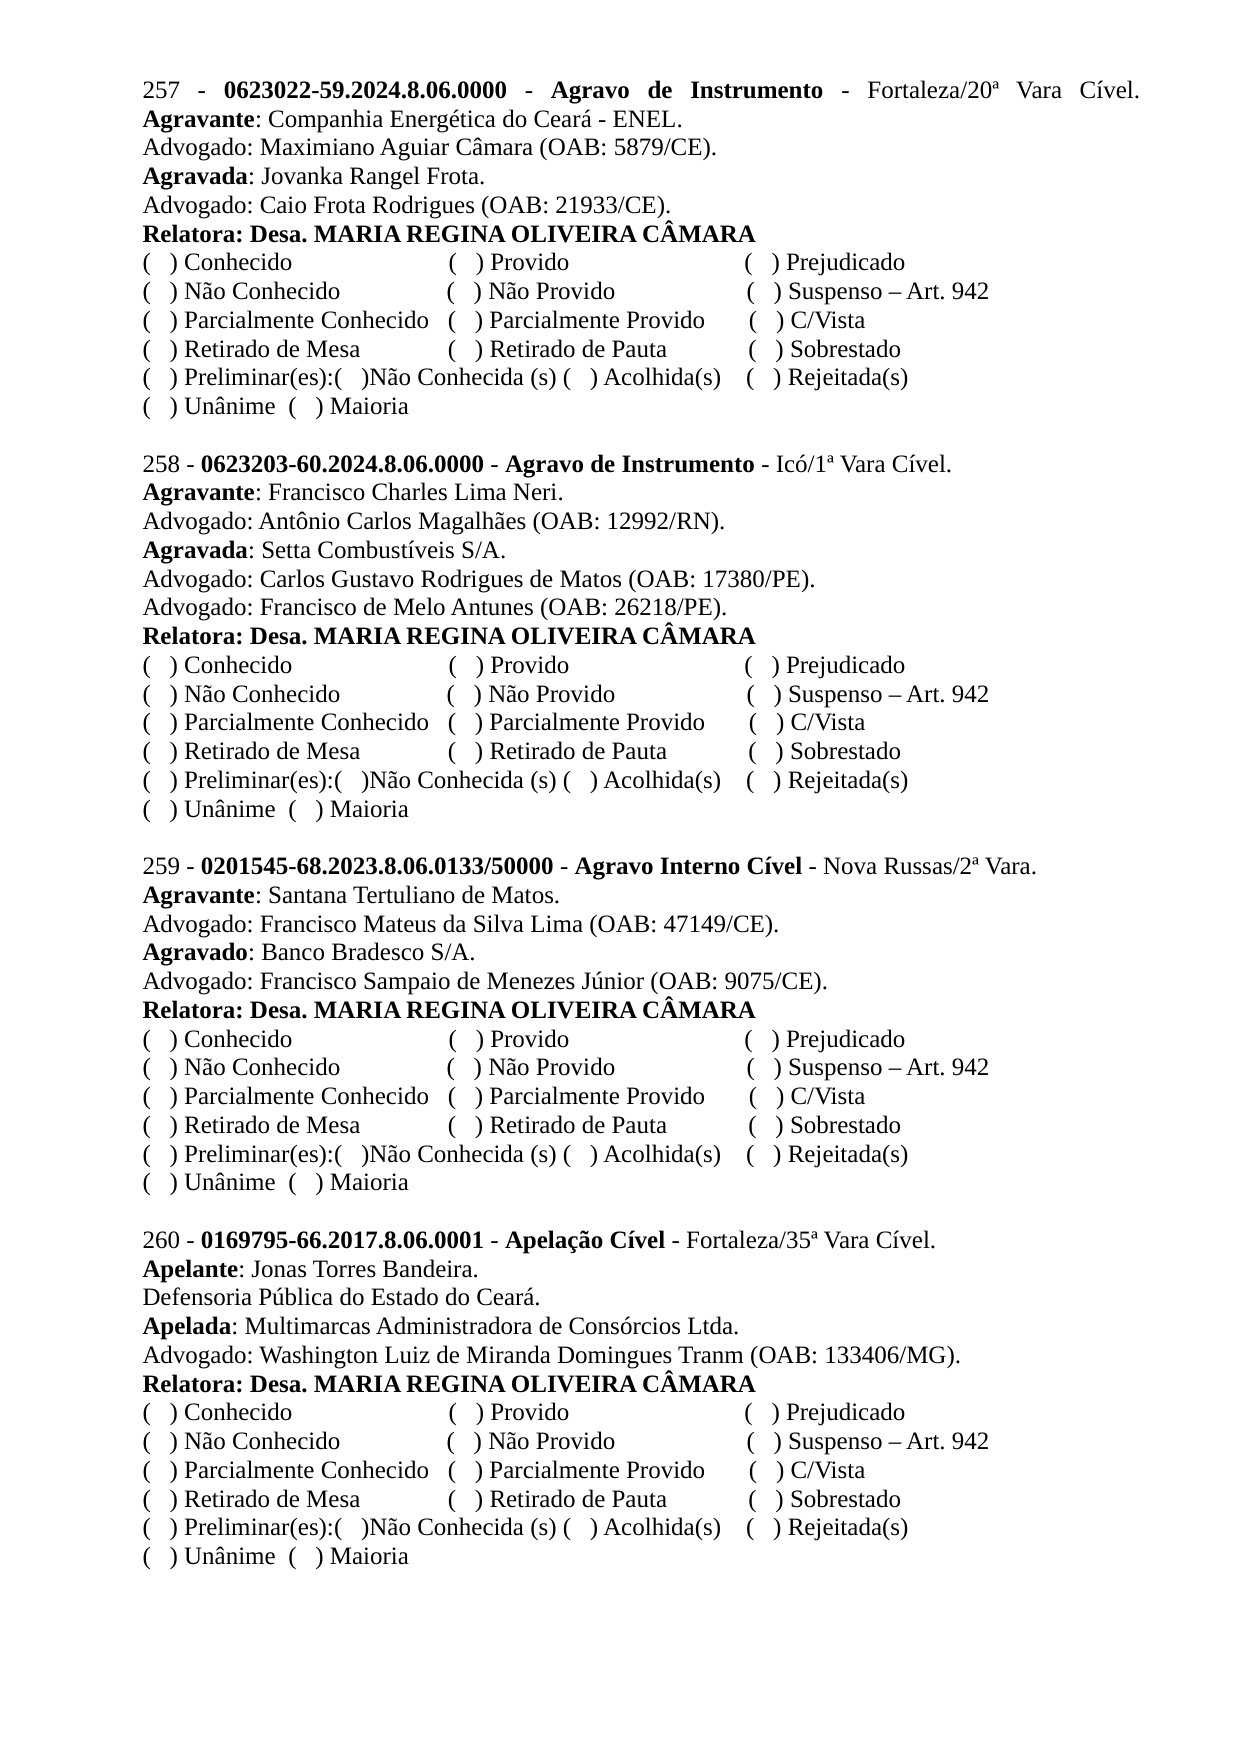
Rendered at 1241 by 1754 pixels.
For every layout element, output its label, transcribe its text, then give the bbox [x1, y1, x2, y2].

text ( ) Não Conhecido ( ) Não Provido ( ) Suspenso – Art. 942 [142, 679, 1158, 707]
text ( ) Parcialmente Conhecido ( ) Parcialmente Provido ( ) C/Vista [142, 707, 1158, 736]
text Relatora: Desa. MARIA REGINA OLIVEIRA CÂMARA [142, 995, 1141, 1024]
text ( ) Unânime ( ) Maioria [142, 1541, 1158, 1570]
text ( ) Unânime ( ) Maioria [142, 391, 1158, 420]
text Advogado: Maximiano Aguiar Câmara (OAB: 5879/CE). [142, 132, 1141, 161]
text ( ) Conhecido ( ) Provido ( ) Prejudicado [142, 247, 1141, 276]
text 258 - 0623203-60.2024.8.06.0000 - Agravo de Instrumento - Icó/1ª Vara Cível. [142, 449, 1141, 477]
text ( ) Retirado de Mesa ( ) Retirado de Pauta ( ) Sobrestado [142, 334, 1158, 362]
text Relatora: Desa. MARIA REGINA OLIVEIRA CÂMARA [142, 1369, 1141, 1397]
text Advogado: Francisco de Melo Antunes (OAB: 26218/PE). [142, 592, 1141, 621]
text ( ) Não Conhecido ( ) Não Provido ( ) Suspenso – Art. 942 [142, 1426, 1158, 1455]
text ( ) Parcialmente Conhecido ( ) Parcialmente Provido ( ) C/Vista [142, 1455, 1158, 1484]
text Advogado: Francisco Mateus da Silva Lima (OAB: 47149/CE). [142, 909, 1141, 937]
text ( ) Não Conhecido ( ) Não Provido ( ) Suspenso – Art. 942 [142, 1052, 1158, 1081]
text Advogado: Carlos Gustavo Rodrigues de Matos (OAB: 17380/PE). [142, 564, 1141, 592]
text Apelante: Jonas Torres Bandeira. [142, 1254, 1141, 1282]
text Advogado: Caio Frota Rodrigues (OAB: 21933/CE). [142, 190, 1141, 219]
text Apelada: Multimarcas Administradora de Consórcios Ltda. [142, 1311, 1141, 1340]
text ( ) Unânime ( ) Maioria [142, 794, 1158, 822]
text 257 - 0623022-59.2024.8.06.0000 - Agravo de Instrumento - Fortaleza/20ª Vara Cível. Agravante: Companhia Energética do Ceará - ENEL. [142, 75, 1141, 132]
text Agravada: Setta Combustíveis S/A. [142, 535, 1141, 564]
text ( ) Conhecido ( ) Provido ( ) Prejudicado [142, 1397, 1141, 1426]
text ( ) Retirado de Mesa ( ) Retirado de Pauta ( ) Sobrestado [142, 1110, 1158, 1139]
text Advogado: Washington Luiz de Miranda Domingues Tranm (OAB: 133406/MG). [142, 1340, 1141, 1369]
text ( ) Preliminar(es):( )Não Conhecida (s) ( ) Acolhida(s) ( ) Rejeitada(s) [142, 1512, 1158, 1541]
text Relatora: Desa. MARIA REGINA OLIVEIRA CÂMARA [142, 621, 1141, 650]
text ( ) Retirado de Mesa ( ) Retirado de Pauta ( ) Sobrestado [142, 736, 1158, 765]
text Agravante: Santana Tertuliano de Matos. [142, 880, 1141, 909]
text Relatora: Desa. MARIA REGINA OLIVEIRA CÂMARA [142, 219, 1141, 247]
text Defensoria Pública do Estado do Ceará. [142, 1282, 1141, 1311]
text Advogado: Antônio Carlos Magalhães (OAB: 12992/RN). [142, 506, 1141, 535]
text ( ) Conhecido ( ) Provido ( ) Prejudicado [142, 1024, 1141, 1052]
text 260 - 0169795-66.2017.8.06.0001 - Apelação Cível - Fortaleza/35ª Vara Cível. [142, 1225, 1141, 1254]
text ( ) Preliminar(es):( )Não Conhecida (s) ( ) Acolhida(s) ( ) Rejeitada(s) [142, 362, 1158, 391]
text ( ) Não Conhecido ( ) Não Provido ( ) Suspenso – Art. 942 [142, 276, 1158, 305]
text Agravada: Jovanka Rangel Frota. [142, 161, 1141, 190]
text Agravado: Banco Bradesco S/A. [142, 937, 1141, 966]
text Advogado: Francisco Sampaio de Menezes Júnior (OAB: 9075/CE). [142, 966, 1141, 995]
text ( ) Preliminar(es):( )Não Conhecida (s) ( ) Acolhida(s) ( ) Rejeitada(s) [142, 765, 1158, 794]
text ( ) Preliminar(es):( )Não Conhecida (s) ( ) Acolhida(s) ( ) Rejeitada(s) [142, 1139, 1158, 1167]
text Agravante: Francisco Charles Lima Neri. [142, 477, 1141, 506]
text ( ) Unânime ( ) Maioria [142, 1167, 1158, 1196]
text ( ) Parcialmente Conhecido ( ) Parcialmente Provido ( ) C/Vista [142, 305, 1158, 334]
text 259 - 0201545-68.2023.8.06.0133/50000 - Agravo Interno Cível - Nova Russas/2ª Vara. [142, 851, 1141, 880]
text ( ) Parcialmente Conhecido ( ) Parcialmente Provido ( ) C/Vista [142, 1081, 1158, 1110]
text ( ) Conhecido ( ) Provido ( ) Prejudicado [142, 650, 1141, 679]
text ( ) Retirado de Mesa ( ) Retirado de Pauta ( ) Sobrestado [142, 1484, 1158, 1512]
